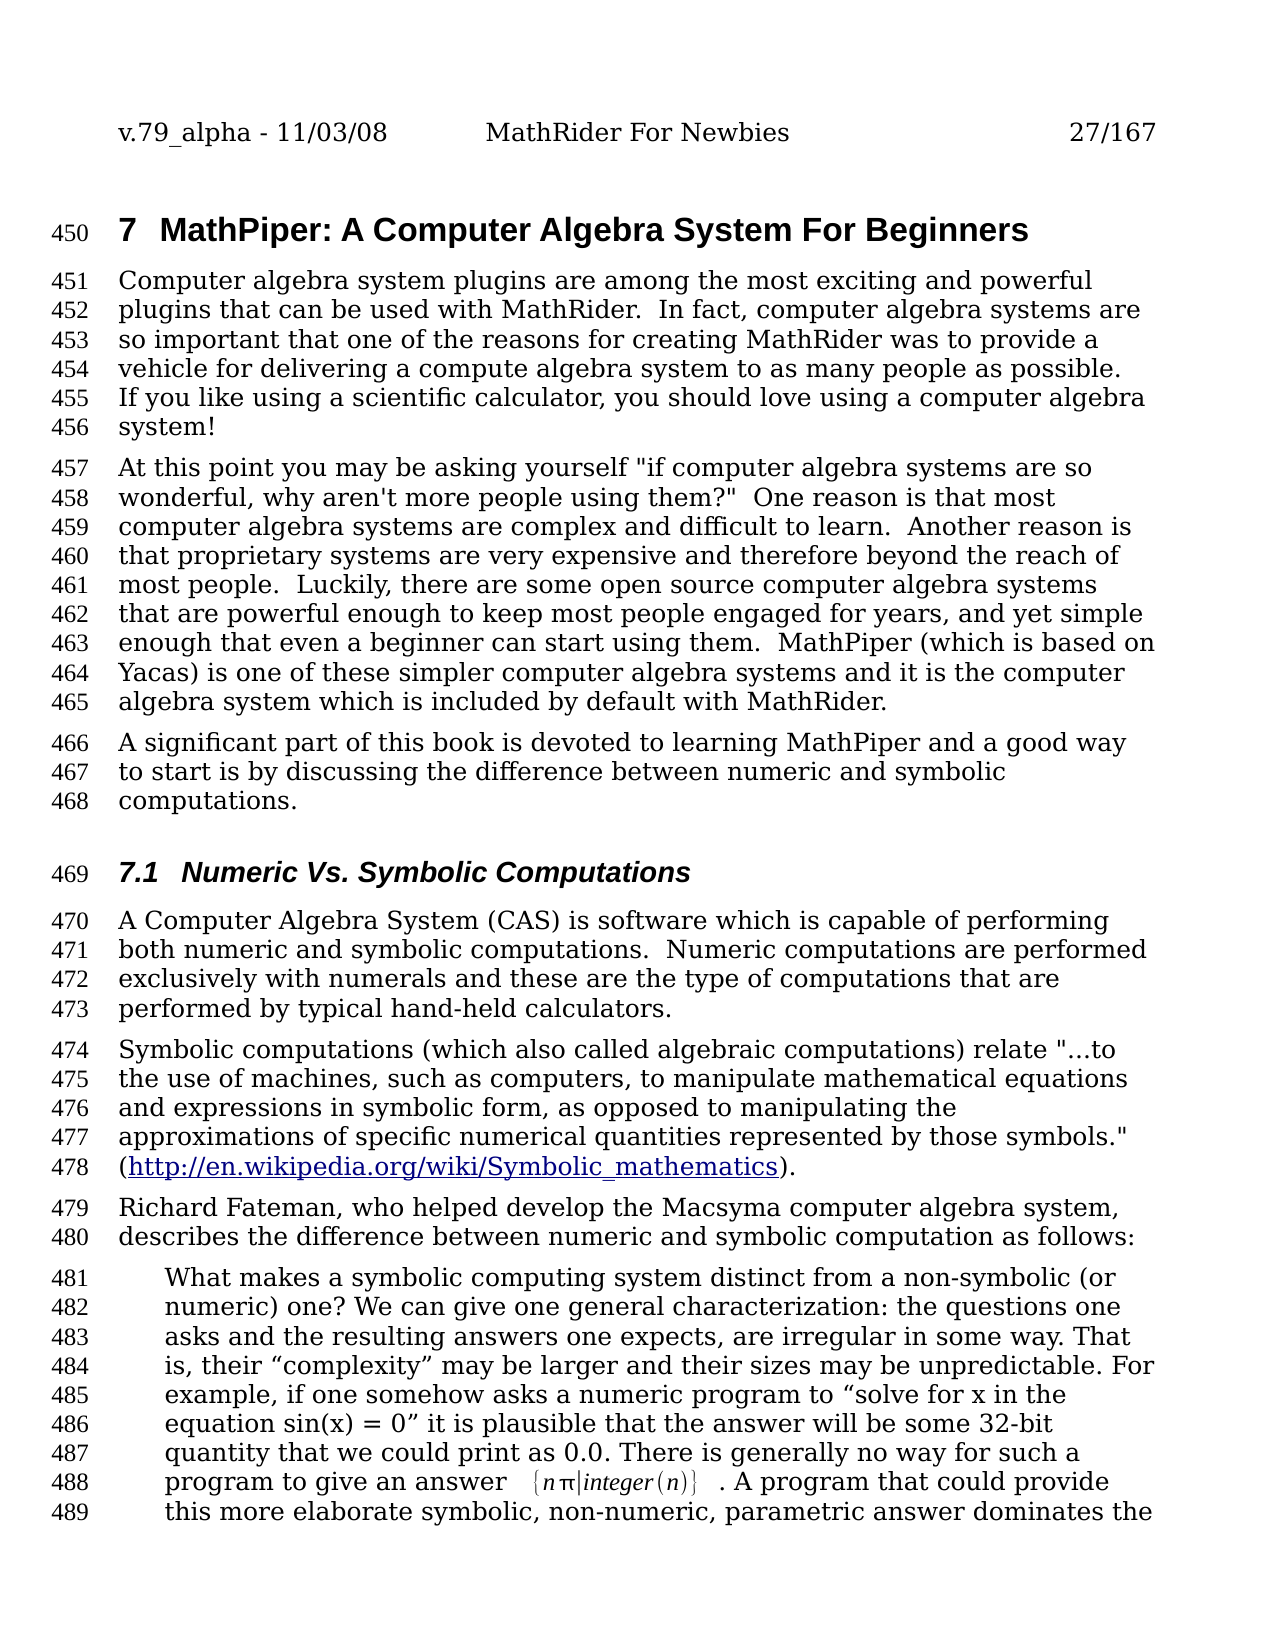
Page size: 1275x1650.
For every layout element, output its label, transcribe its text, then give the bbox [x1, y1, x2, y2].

text A significant part of this book is devoted to learning MathPiper and a good way to start is by discussing the difference between numeric and symbolic computations. [118, 728, 1157, 816]
text At this point you may be asking yourself "if computer algebra systems are so wonderful, why aren't more people using them?" One reason is that most computer algebra systems are complex and difficult to learn. Another reason is that proprietary systems are very expensive and therefore beyond the reach of most people. Luckily, there are some open source computer algebra systems that are powerful enough to keep most people engaged for years, and yet simple enough that even a beginner can start using them. MathPiper (which is based on Yacas) is one of these simpler computer algebra systems and it is the computer algebra system which is included by default with MathRider. [118, 453, 1157, 716]
text What makes a symbolic computing system distinct from a non-symbolic (or numeric) one? We can give one general characterization: the questions one asks and the resulting answers one expects, are irregular in some way. That is, their “complexity” may be larger and their sizes may be unpredictable. For example, if one somehow asks a numeric program to “solve for x in the equation sin(x) = 0” it is plausible that the answer will be some 32-bit quantity that we could print as 0.0. There is generally no way for such a program to give an answer . A program that could provide this more elaborate symbolic, non-numeric, parametric answer dominates the [164, 1263, 1157, 1526]
text Symbolic computations (which also called algebraic computations) relate "...to the use of machines, such as computers, to manipulate mathematical equations and expressions in symbolic form, as opposed to manipulating the approximations of specific numerical quantities represented by those symbols." (http://en.wikipedia.org/wiki/Symbolic_mathematics). [118, 1035, 1157, 1181]
text Richard Fateman, who helped develop the Macsyma computer algebra system, describes the difference between numeric and symbolic computation as follows: [118, 1193, 1157, 1251]
text A Computer Algebra System (CAS) is software which is capable of performing both numeric and symbolic computations. Numeric computations are performed exclusively with numerals and these are the type of computations that are performed by typical hand-held calculators. [118, 906, 1157, 1023]
subtitle MathPiper: A Computer Algebra System For Beginners [118, 210, 1157, 248]
text Computer algebra system plugins are among the most exciting and powerful plugins that can be used with MathRider. In fact, computer algebra systems are so important that one of the reasons for creating MathRider was to provide a vehicle for delivering a compute algebra system to as many people as possible. If you like using a scientific calculator, you should love using a computer algebra system! [118, 266, 1157, 441]
subtitle Numeric Vs. Symbolic Computations [118, 855, 1157, 888]
